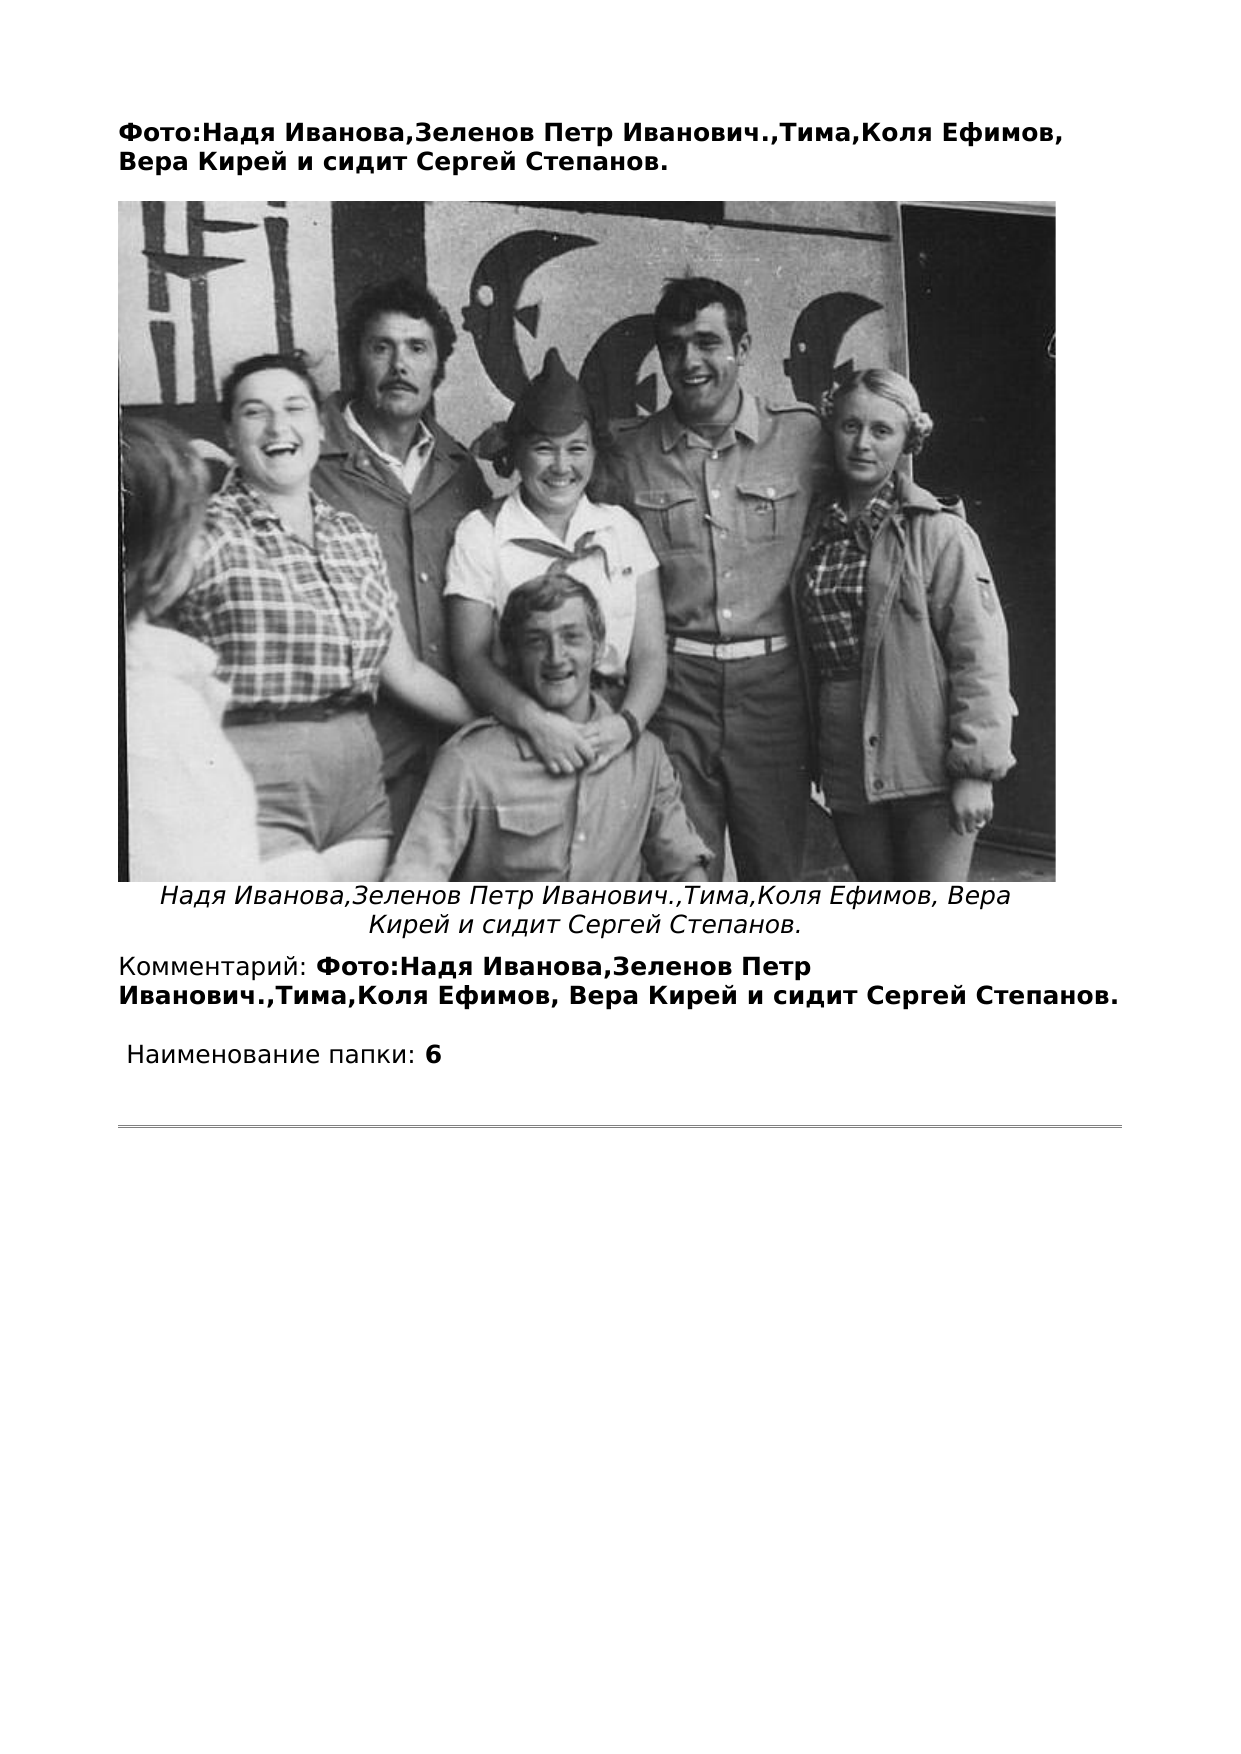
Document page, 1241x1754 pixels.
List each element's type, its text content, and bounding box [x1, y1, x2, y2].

subtitle Фото:Надя Иванова,Зеленов Петр Иванович.,Тима,Коля Ефимов, Вера Кирей и сидит Сергей Степанов. [118, 118, 1122, 176]
text Надя Иванова,Зеленов Петр Иванович.,Тима,Коля Ефимов, Вера Кирей и сидит Сергей Степанов. [118, 882, 1056, 940]
picture [118, 201, 1056, 882]
text Комментарий: Фото:Надя Иванова,Зеленов Петр Иванович.,Тима,Коля Ефимов, Вера Кирей и сидит Сергей Степанов. Наименование папки: 6 [118, 952, 1122, 1098]
